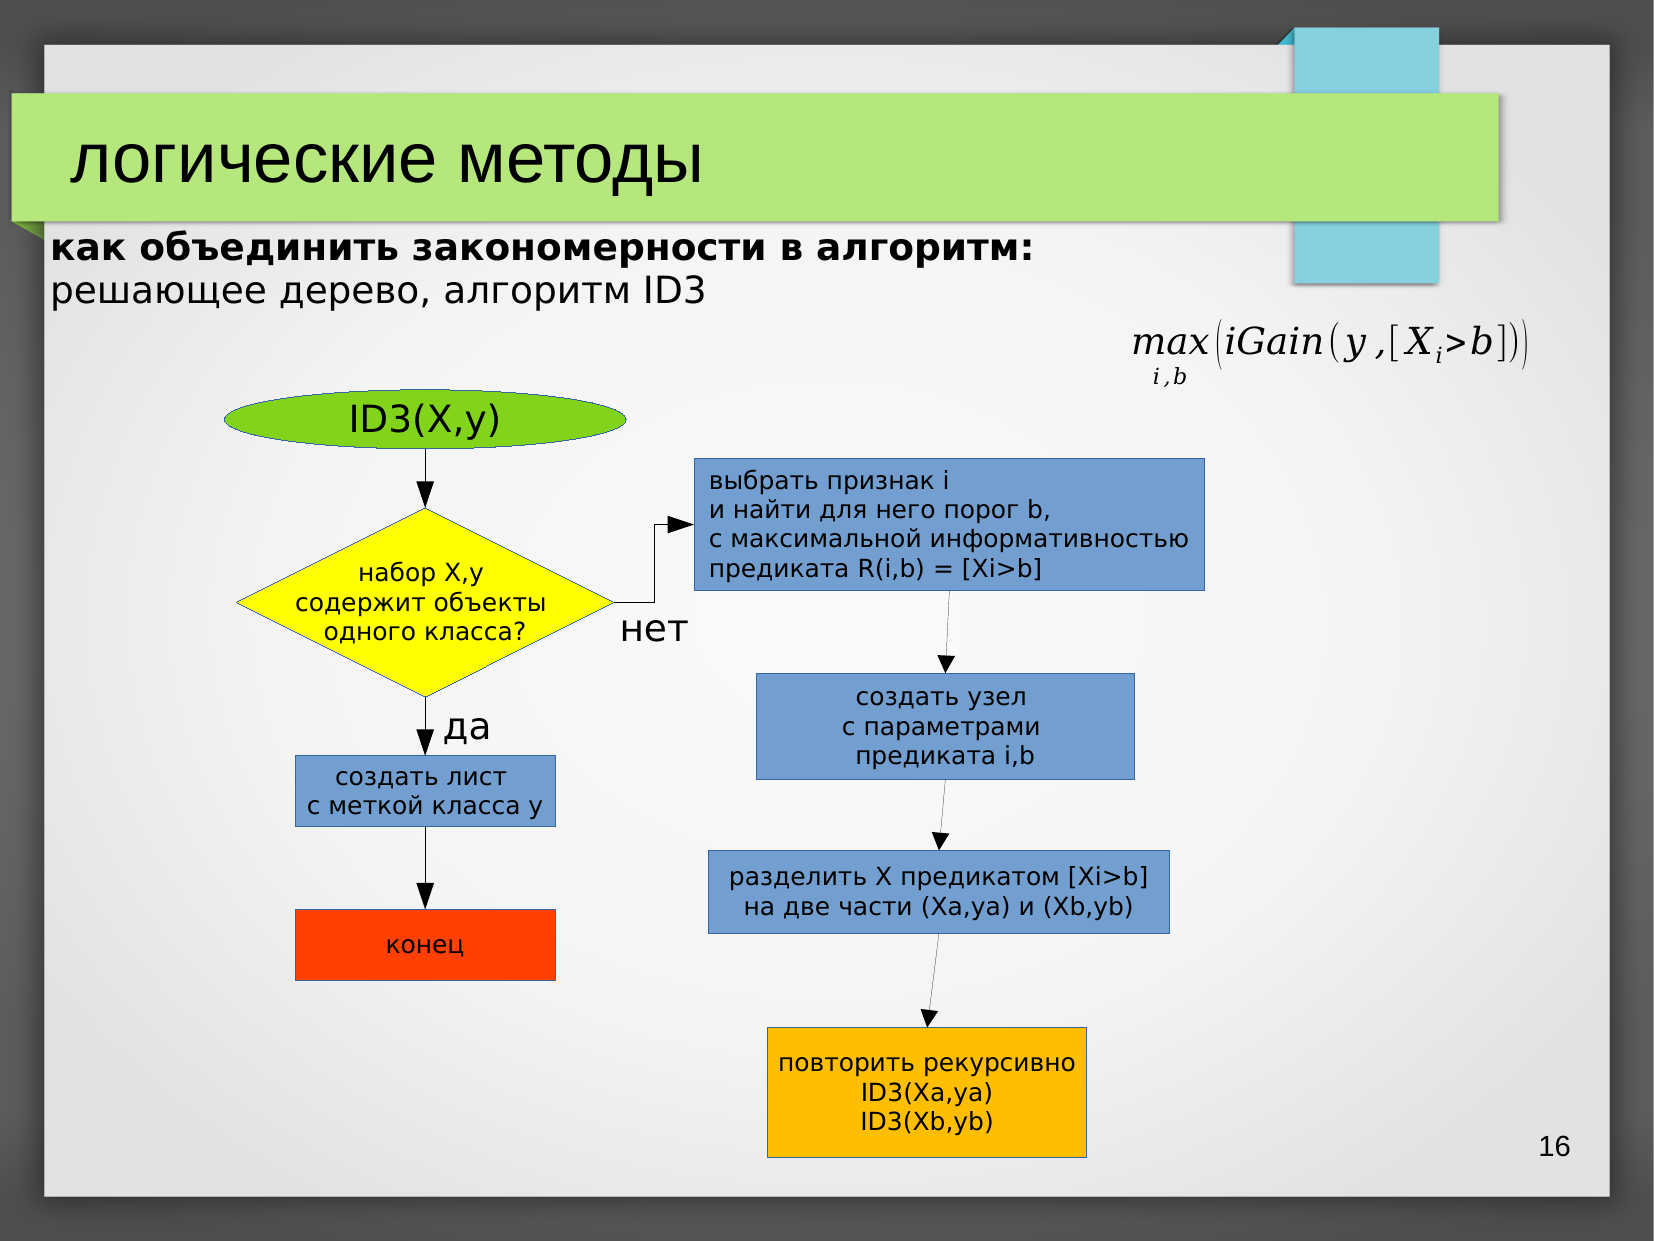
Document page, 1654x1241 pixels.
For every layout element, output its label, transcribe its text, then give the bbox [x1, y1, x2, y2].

text_box как объединить закономерности в алгоритм: решающее дерево, алгоритм ID3 [35, 218, 1193, 324]
text_box ID3(X,y) [224, 389, 627, 449]
title логические методы [70, 118, 1205, 199]
text_box разделить X предикатом [Xi>b] на две части (Xa,ya) и (Xb,yb) [708, 850, 1170, 934]
text_box конец [295, 909, 556, 981]
picture [0, 0, 1654, 1241]
chart [1124, 317, 1536, 390]
text_box выбрать признак i и найти для него порог b, с максимальной информативностью предиката R(i,b) = [Xi>b] [694, 458, 1205, 591]
text_box создать лист с меткой класса y [295, 755, 556, 827]
text_box набор X,y содержит объекты одного класса? [236, 508, 614, 697]
text_box повторить рекурсивно ID3(Xa,ya) ID3(Xb,yb) [767, 1027, 1087, 1158]
text_box создать узел с параметрами предиката i,b [756, 673, 1135, 780]
